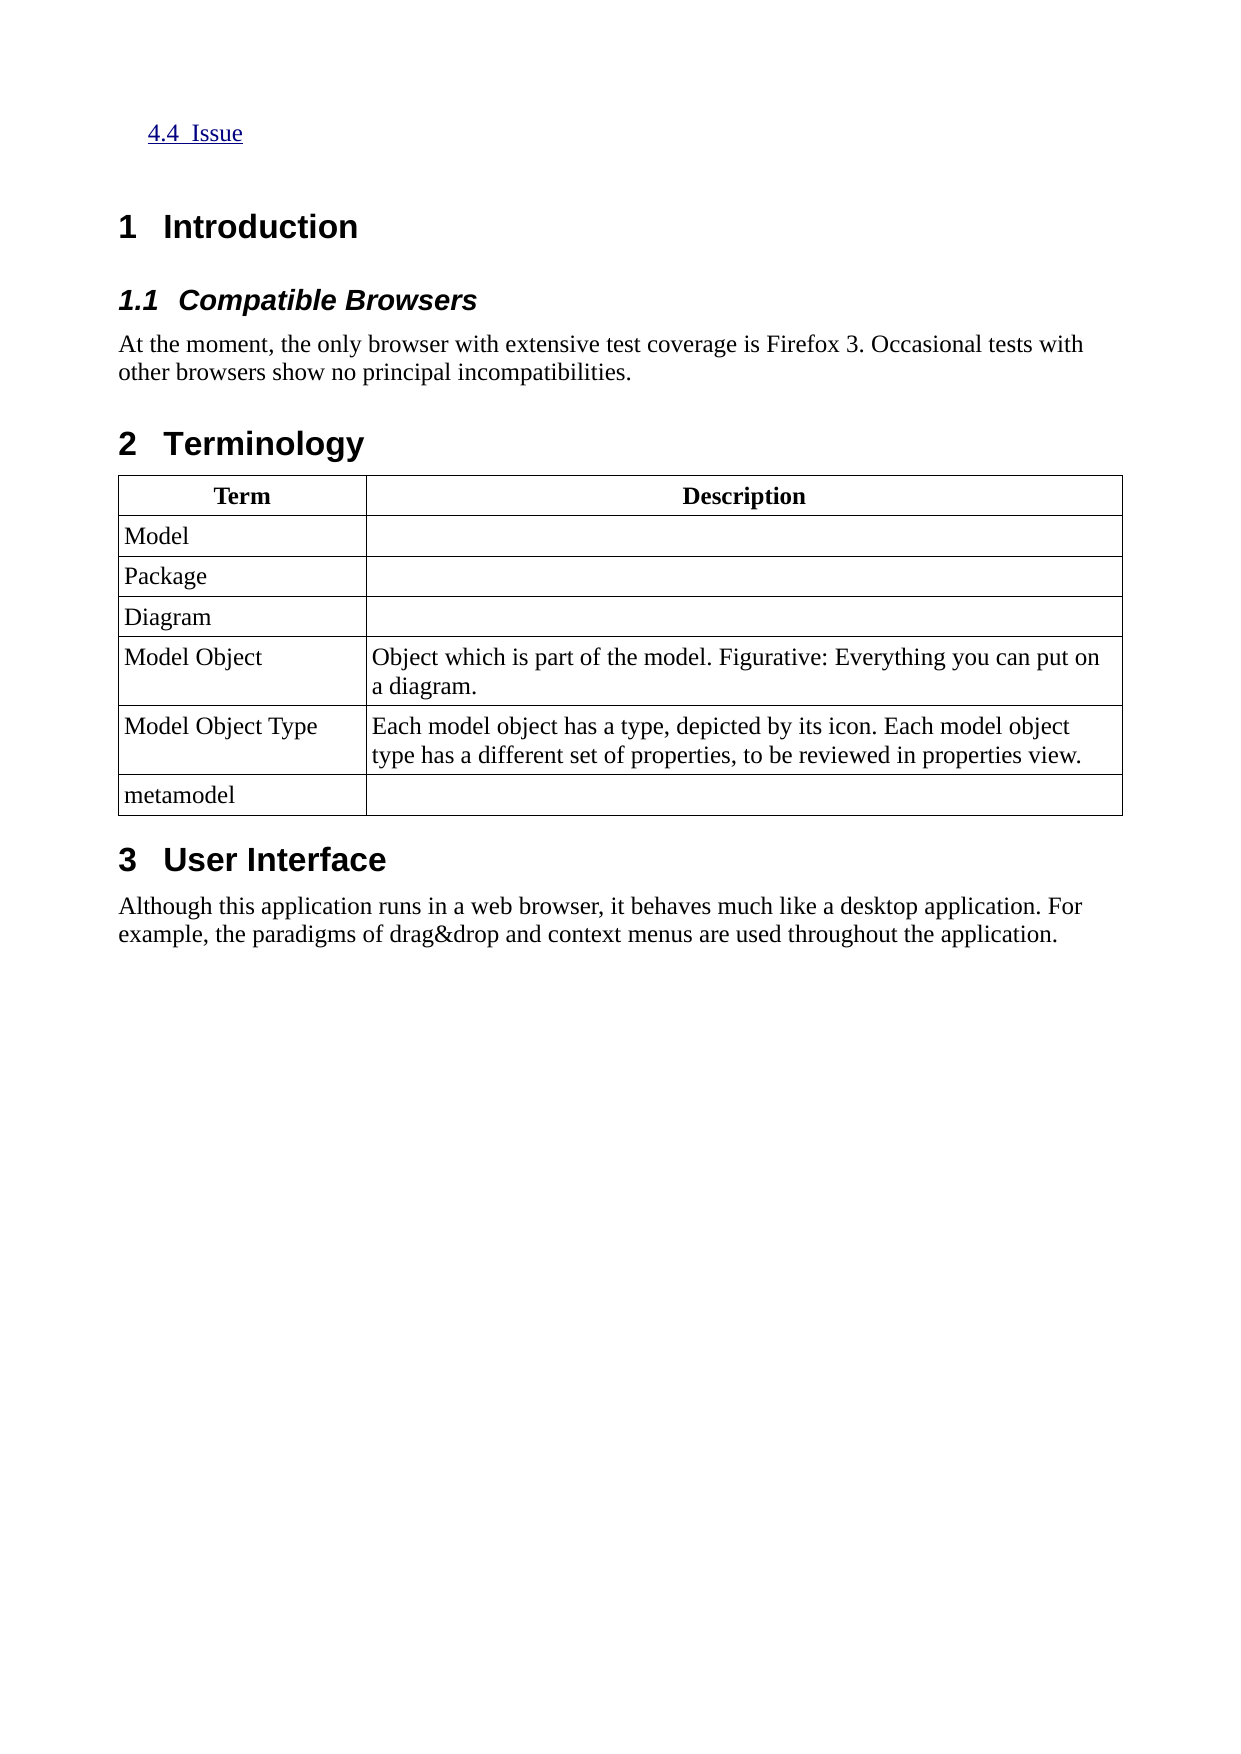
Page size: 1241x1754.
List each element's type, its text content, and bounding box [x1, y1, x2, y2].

text At the moment, the only browser with extensive test coverage is Firefox 3. Occasional tests with other browsers show no principal incompatibilities. [118, 329, 1122, 386]
subtitle Compatible Browsers [118, 283, 1122, 316]
text 4.4 Issue [148, 118, 1122, 147]
subtitle User Interface [118, 840, 1122, 878]
subtitle Introduction [118, 207, 1122, 245]
table_cell [367, 516, 1122, 556]
table_cell [367, 597, 1122, 636]
table_cell Model Object [119, 637, 366, 705]
table_cell [367, 775, 1122, 814]
table_cell Object which is part of the model. Figurative: Everything you can put on a diagram. [367, 637, 1122, 705]
table_cell Package [119, 557, 366, 596]
table_cell metamodel [119, 775, 366, 814]
table_cell Model Object Type [119, 706, 366, 774]
table_cell Each model object has a type, depicted by its icon. Each model object type has a different set of properties, to be reviewed in properties view. [367, 706, 1122, 774]
text Although this application runs in a web browser, it behaves much like a desktop application. For example, the paradigms of drag&drop and context menus are used throughout the application. [118, 891, 1122, 948]
table_header Term [119, 476, 366, 515]
subtitle Terminology [118, 424, 1122, 462]
table_cell [367, 557, 1122, 596]
table_cell Diagram [119, 597, 366, 636]
table_cell Model [119, 516, 366, 556]
table_header Description [367, 476, 1122, 515]
